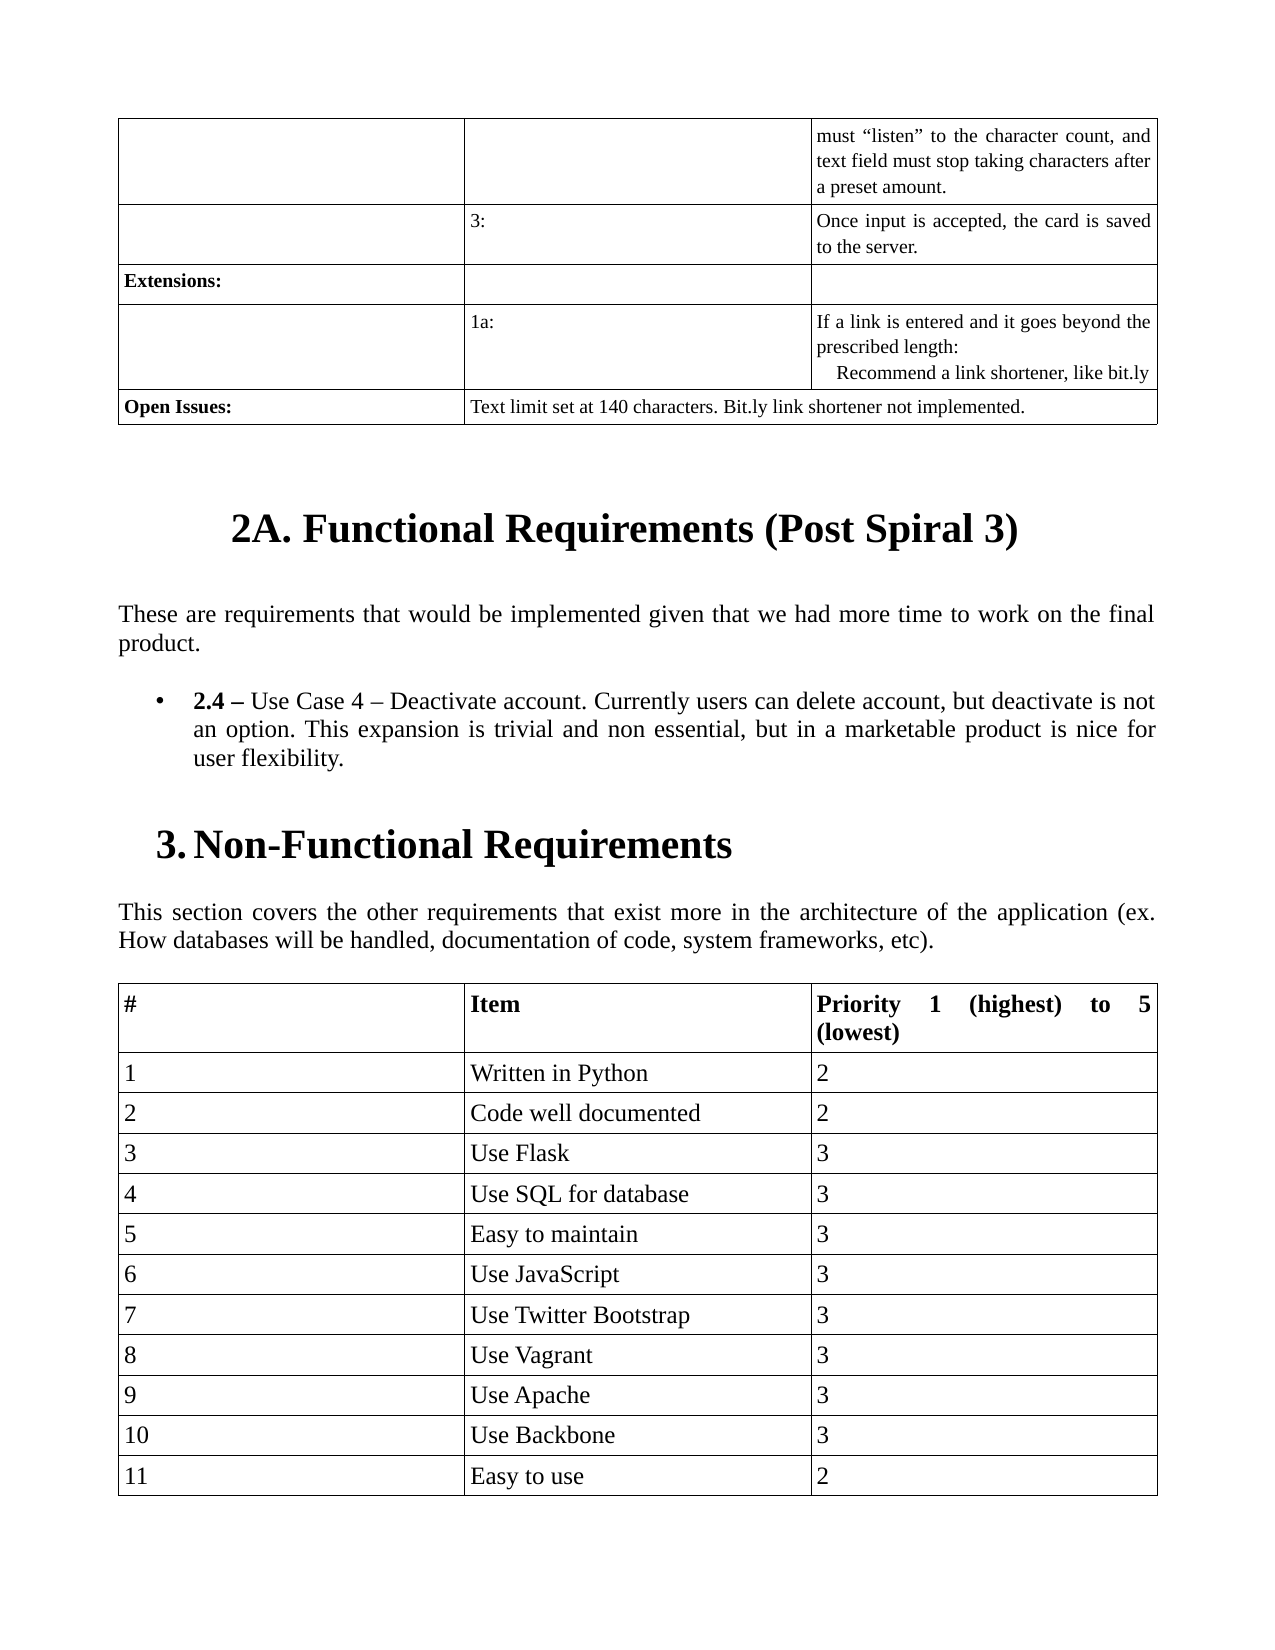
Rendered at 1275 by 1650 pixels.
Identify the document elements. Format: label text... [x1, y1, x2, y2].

table_cell 1 [119, 1053, 464, 1092]
table_cell 5 [119, 1214, 464, 1253]
table_cell [119, 205, 464, 263]
list 2A. Functional Requirements (Post Spiral 3) [193, 504, 1157, 552]
table_cell If a link is entered and it goes beyond the prescribed length: Recommend a link shortener, like bit.ly [812, 305, 1157, 389]
table_cell Use Twitter Bootstrap [465, 1295, 811, 1334]
table_cell 3 [812, 1255, 1157, 1294]
table_cell 3 [812, 1376, 1157, 1415]
table_cell [465, 265, 811, 304]
table_cell 2 [812, 1093, 1157, 1133]
table_cell 9 [119, 1376, 464, 1415]
table_cell Use JavaScript [465, 1255, 811, 1294]
table_cell Once input is accepted, the card is saved to the server. [812, 205, 1157, 263]
table_cell Use SQL for database [465, 1174, 811, 1213]
table_cell [119, 119, 464, 203]
table_cell [812, 265, 1157, 304]
table_cell 3 [812, 1174, 1157, 1213]
table_cell 8 [119, 1335, 464, 1374]
table_cell 2 [119, 1093, 464, 1133]
table_cell 7 [119, 1295, 464, 1334]
text This section covers the other requirements that exist more in the architecture of the application (ex. How databases will be handled, documentation of code, system frameworks, etc). [118, 897, 1157, 954]
table_cell 3 [812, 1295, 1157, 1334]
table_cell Use Apache [465, 1376, 811, 1415]
table_cell 3 [119, 1134, 464, 1173]
table_cell [119, 305, 464, 389]
table_cell 6 [119, 1255, 464, 1294]
table_cell 11 [119, 1456, 464, 1495]
table_cell 2 [812, 1053, 1157, 1092]
table_cell 3 [812, 1416, 1157, 1455]
table_cell [465, 119, 811, 203]
table_cell 3 [812, 1214, 1157, 1253]
table_cell Open Issues: [119, 390, 464, 423]
table_cell Easy to maintain [465, 1214, 811, 1253]
table_cell 2 [812, 1456, 1157, 1495]
list Non-Functional Requirements [156, 820, 1157, 868]
table_header Priority 1 (highest) to 5 (lowest) [812, 984, 1157, 1052]
table_cell 3 [812, 1335, 1157, 1374]
table_cell 3: [465, 205, 811, 263]
table_cell Extensions: [119, 265, 464, 304]
table_cell Written in Python [465, 1053, 811, 1092]
table_cell Code well documented [465, 1093, 811, 1133]
table_cell 3 [812, 1134, 1157, 1173]
text These are requirements that would be implemented given that we had more time to work on the final product. [118, 599, 1157, 657]
table_header Item [465, 984, 811, 1052]
table_cell must “listen” to the character count, and text field must stop taking characters after a preset amount. [812, 119, 1157, 203]
table_cell Easy to use [465, 1456, 811, 1495]
table_header # [119, 984, 464, 1052]
table_cell 1a: [465, 305, 811, 389]
table_cell Use Flask [465, 1134, 811, 1173]
table_cell 4 [119, 1174, 464, 1213]
table_cell Use Backbone [465, 1416, 811, 1455]
table_cell Text limit set at 140 characters. Bit.ly link shortener not implemented. [465, 390, 1157, 423]
list 2.4 – Use Case 4 – Deactivate account. Currently users can delete account, but deactivate is not an option. This expansion is trivial and non essential, but in a marketable product is nice for user flexibility. [156, 686, 1157, 772]
table_cell Use Vagrant [465, 1335, 811, 1374]
table_cell 10 [119, 1416, 464, 1455]
